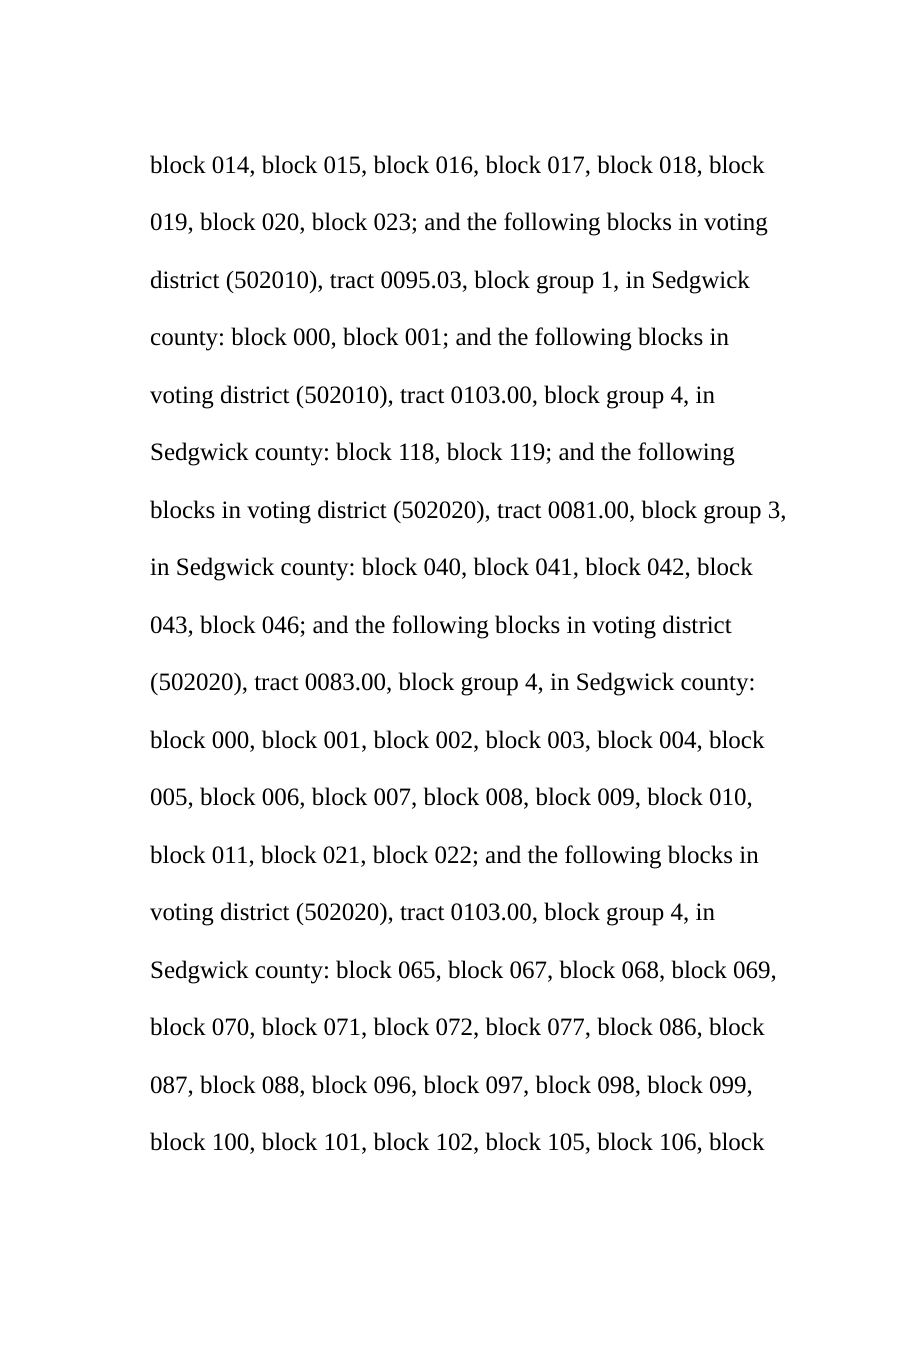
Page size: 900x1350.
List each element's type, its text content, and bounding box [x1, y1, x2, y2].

text block 014, block 015, block 016, block 017, block 018, block 019, block 020, block 023; and the following blocks in voting district (502010), tract 0095.03, block group 1, in Sedgwick county: block 000, block 001; and the following blocks in voting district (502010), tract 0103.00, block group 4, in Sedgwick county: block 118, block 119; and the following blocks in voting district (502020), tract 0081.00, block group 3, in Sedgwick county: block 040, block 041, block 042, block 043, block 046; and the following blocks in voting district (502020), tract 0083.00, block group 4, in Sedgwick county: block 000, block 001, block 002, block 003, block 004, block 005, block 006, block 007, block 008, block 009, block 010, block 011, block 021, block 022; and the following blocks in voting district (502020), tract 0103.00, block group 4, in Sedgwick county: block 065, block 067, block 068, block 069, block 070, block 071, block 072, block 077, block 086, block 087, block 088, block 096, block 097, block 098, block 099, block 100, block 101, block 102, block 105, block 106, block [150, 150, 787, 1156]
